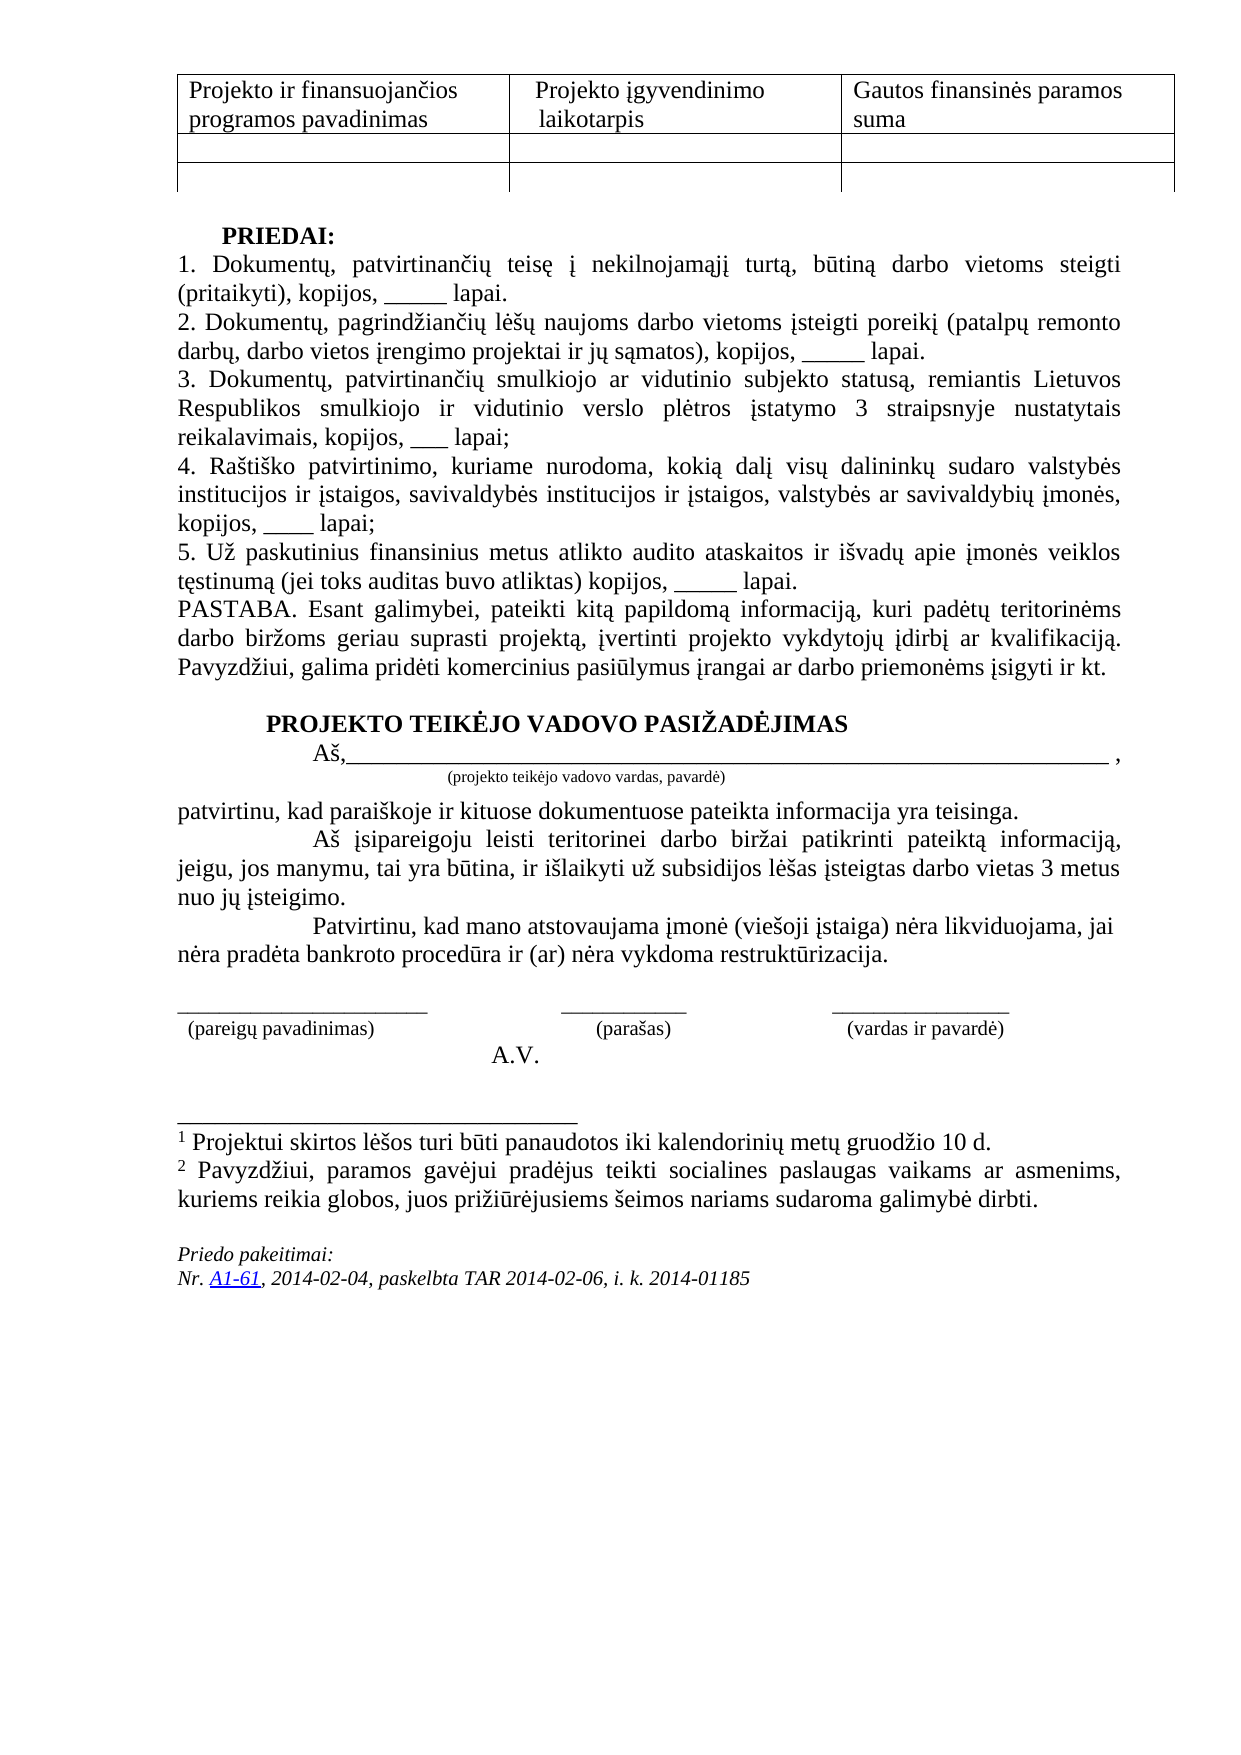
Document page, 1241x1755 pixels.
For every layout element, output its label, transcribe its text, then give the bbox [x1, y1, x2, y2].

text 1. Dokumentų, patvirtinančių teisę į nekilnojamąjį turtą, būtiną darbo vietoms steigti (pritaikyti), kopijos, _____ lapai. [177, 249, 1122, 307]
text Aš įsipareigoju leisti teritorinei darbo biržai patikrinti pateiktą informaciją, jeigu, jos manymu, tai yra būtina, ir išlaikyti už subsidijos lėšas įsteigtas darbo vietas 3 metus nuo jų įsteigimo. [177, 824, 1122, 911]
table_cell [178, 134, 509, 162]
table_cell [178, 163, 509, 192]
text (projekto teikėjo vadovo vardas, pavardė) [177, 767, 1122, 796]
text ________________________ ____________ _________________ [177, 992, 1122, 1016]
text Patvirtinu, kad mano atstovaujama įmonė (viešoji įstaiga) nėra likviduojama, jai nėra pradėta bankroto procedūra ir (ar) nėra vykdoma restruktūrizacija. [177, 911, 1122, 968]
text 5. Už paskutinius finansinius metus atlikto audito ataskaitos ir išvadų apie įmonės veiklos tęstinumą (jei toks auditas buvo atliktas) kopijos, _____ lapai. [177, 537, 1122, 594]
table_cell [842, 134, 1174, 162]
text patvirtinu, kad paraiškoje ir kituose dokumentuose pateikta informacija yra teisinga. [177, 796, 1122, 824]
text 2 Pavyzdžiui, paramos gavėjui pradėjus teikti socialines paslaugas vaikams ar asmenims, kuriems reikia globos, juos prižiūrėjusiems šeimos nariams sudaroma galimybė dirbti. [177, 1155, 1122, 1213]
text Priedo pakeitimai: [177, 1242, 1122, 1266]
text 4. Raštiško patvirtinimo, kuriame nurodoma, kokią dalį visų dalininkų sudaro valstybės institucijos ir įstaigos, savivaldybės institucijos ir įstaigos, valstybės ar savivaldybių įmonės, kopijos, ____ lapai; [177, 451, 1122, 537]
text PASTABA. Esant galimybei, pateikti kitą papildomą informaciją, kuri padėtų teritorinėms darbo biržoms geriau suprasti projektą, įvertinti projekto vykdytojų įdirbį ar kvalifikaciją. Pavyzdžiui, galima pridėti komercinius pasiūlymus įrangai ar darbo priemonėms įsigyti ir kt. [177, 594, 1122, 681]
table_header Gautos finansinės paramos suma [842, 75, 1174, 132]
text A.V. [177, 1040, 1122, 1069]
table_header Projekto įgyvendinimo laikotarpis [510, 75, 841, 132]
text 1 Projektui skirtos lėšos turi būti panaudotos iki kalendorinių metų gruodžio 10 d. [177, 1127, 1122, 1155]
table_cell [510, 163, 841, 192]
text Nr. A1-61, 2014-02-04, paskelbta TAR 2014-02-06, i. k. 2014-01185 [177, 1266, 1122, 1290]
table_cell [842, 163, 1174, 192]
text (pareigų pavadinimas) (parašas) (vardas ir pavardė) [177, 1016, 1122, 1040]
text PROJEKTO TEIKĖJO VADOVO PASIŽADĖJIMAS [177, 709, 1122, 738]
text 3. Dokumentų, patvirtinančių smulkiojo ar vidutinio subjekto statusą, remiantis Lietuvos Respublikos smulkiojo ir vidutinio verslo plėtros įstatymo 3 straipsnyje nustatytais reikalavimais, kopijos, ___ lapai; [177, 364, 1122, 451]
table_cell [510, 134, 841, 162]
text ________________________________ [177, 1098, 1122, 1127]
text PRIEDAI: [177, 221, 1122, 249]
text 2. Dokumentų, pagrindžiančių lėšų naujoms darbo vietoms įsteigti poreikį (patalpų remonto darbų, darbo vietos įrengimo projektai ir jų sąmatos), kopijos, _____ lapai. [177, 307, 1122, 364]
table_header Projekto ir finansuojančios programos pavadinimas [178, 75, 509, 132]
text Aš,_____________________________________________________________ , [177, 738, 1122, 767]
